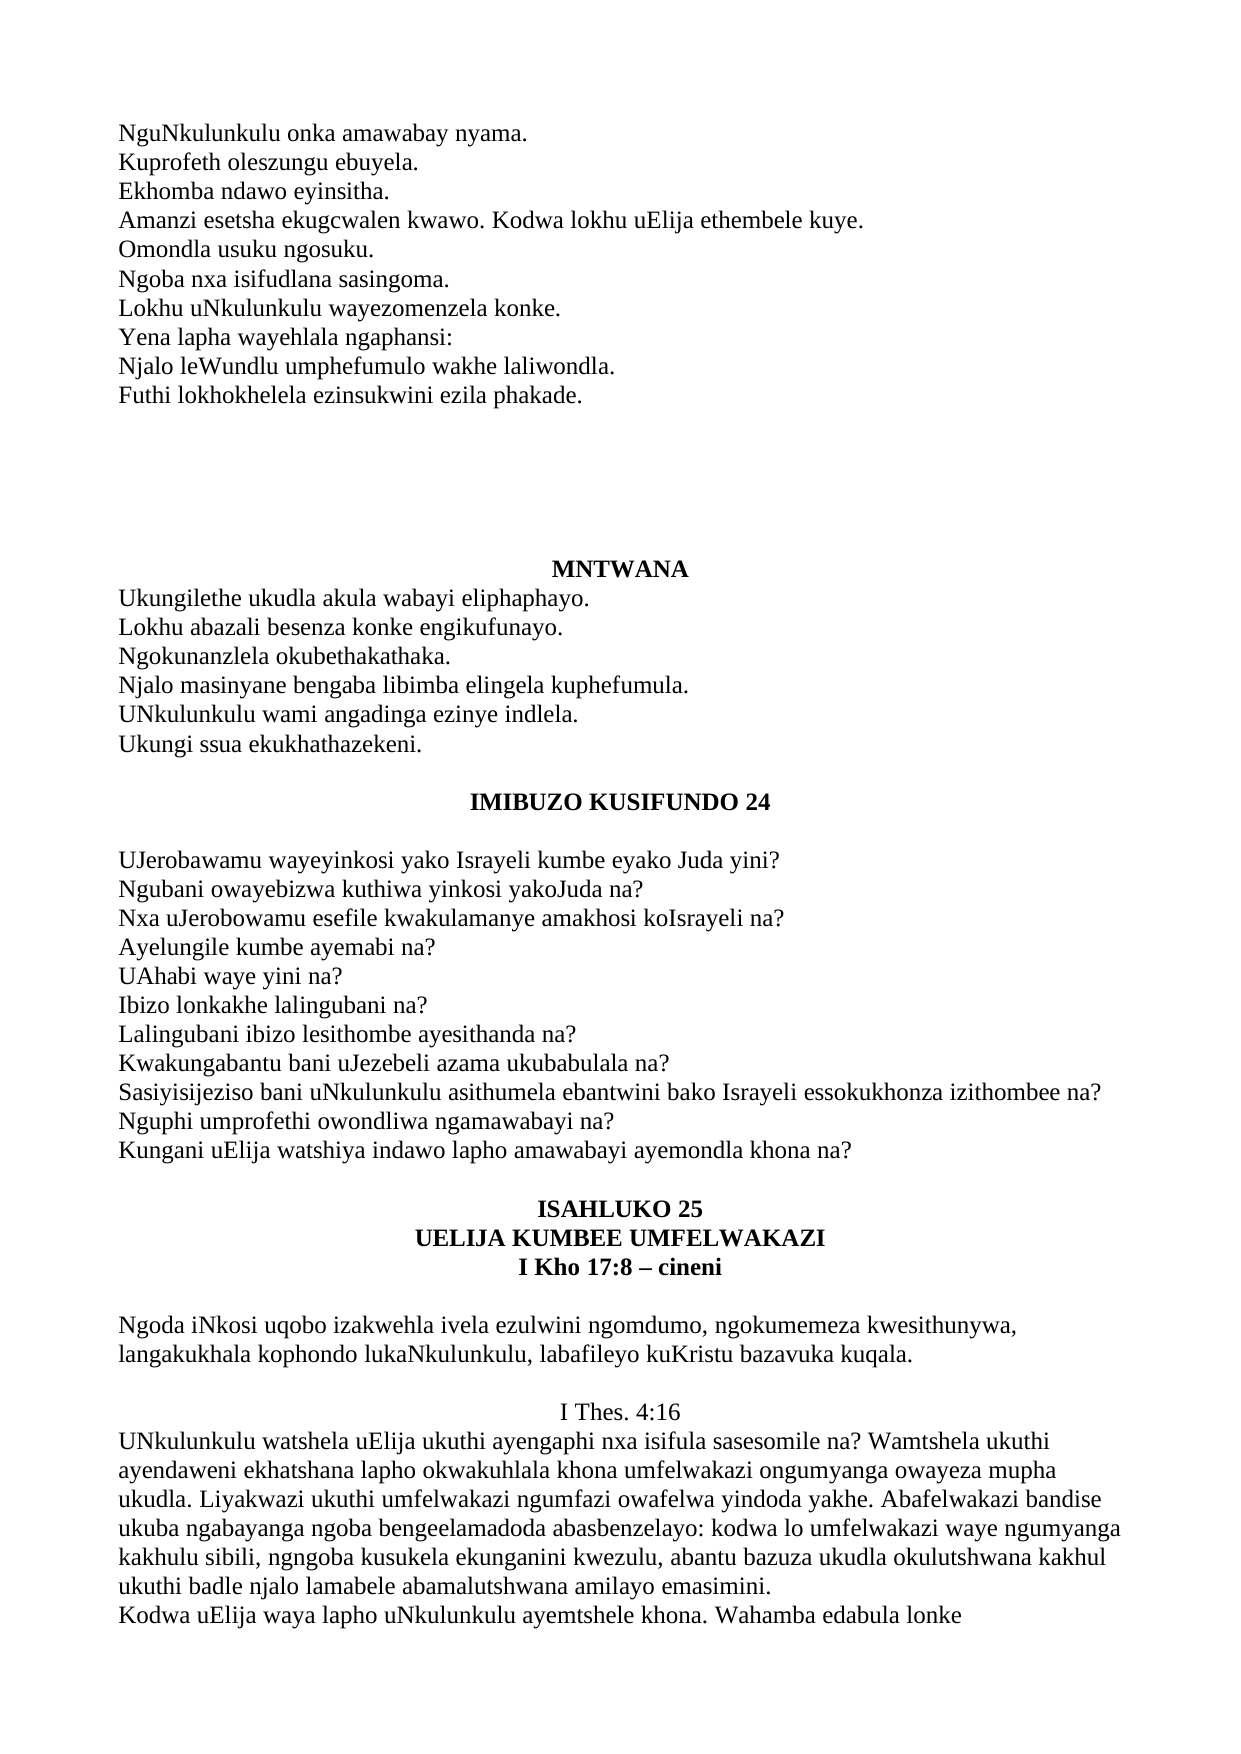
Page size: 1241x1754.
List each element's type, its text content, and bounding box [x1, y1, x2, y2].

text Futhi lokhokhelela ezinsukwini ezila phakade. [118, 380, 1122, 409]
text Lokhu uNkulunkulu wayezomenzela konke. [118, 292, 1122, 322]
text UNkulunkulu wami angadinga ezinye indlela. [118, 699, 1122, 728]
text Ngoda iNkosi uqobo izakwehla ivela ezulwini ngomdumo, ngokumemeza kwesithunywa, langakukhala kophondo lukaNkulunkulu, labafileyo kuKristu bazavuka kuqala. [118, 1310, 1122, 1368]
text Kuprofeth oleszungu ebuyela. [118, 147, 1122, 176]
text UELIJA KUMBEE UMFELWAKAZI [118, 1222, 1122, 1252]
text UNkulunkulu watshela uElija ukuthi ayengaphi nxa isifula sasesomile na? Wamtshela ukuthi ayendaweni ekhatshana lapho okwakuhlala khona umfelwakazi ongumyanga owayeza mupha ukudla. Liyakwazi ukuthi umfelwakazi ngumfazi owafelwa yindoda yakhe. Abafelwakazi bandise ukuba ngabayanga ngoba bengeelamadoda abasbenzelayo: kodwa lo umfelwakazi waye ngumyanga kakhulu sibili, ngngoba kusukela ekunganini kwezulu, abantu bazuza ukudla okulutshwana kakhul ukuthi badle njalo lamabele abamalutshwana amilayo emasimini. [118, 1426, 1122, 1600]
text Njalo leWundlu umphefumulo wakhe laliwondla. [118, 351, 1122, 380]
text Ekhomba ndawo eyinsitha. [118, 176, 1122, 205]
text NguNkulunkulu onka amawabay nyama. [118, 118, 1122, 147]
text Nxa uJerobowamu esefile kwakulamanye amakhosi koIsrayeli na? [118, 903, 1122, 932]
text Kodwa uElija waya lapho uNkulunkulu ayemtshele khona. Wahamba edabula lonke [118, 1600, 1122, 1629]
text Kwakungabantu bani uJezebeli azama ukubabulala na? [118, 1048, 1122, 1077]
text Ngoba nxa isifudlana sasingoma. [118, 263, 1122, 292]
text UAhabi waye yini na? [118, 961, 1122, 990]
text Ibizo lonkakhe lalingubani na? [118, 990, 1122, 1019]
text ISAHLUKO 25 [118, 1193, 1122, 1222]
text Yena lapha wayehlala ngaphansi: [118, 322, 1122, 351]
text I Thes. 4:16 [118, 1397, 1122, 1426]
text Nguphi umprofethi owondliwa ngamawabayi na? [118, 1106, 1122, 1135]
text Lokhu abazali besenza konke engikufunayo. [118, 612, 1122, 641]
text MNTWANA [118, 554, 1122, 583]
text Ngokunanzlela okubethakathaka. [118, 641, 1122, 670]
text Ngubani owayebizwa kuthiwa yinkosi yakoJuda na? [118, 874, 1122, 903]
text I Kho 17:8 – cineni [118, 1252, 1122, 1281]
text UJerobawamu wayeyinkosi yako Israyeli kumbe eyako Juda yini? [118, 845, 1122, 874]
text IMIBUZO KUSIFUNDO 24 [118, 787, 1122, 816]
text Kungani uElija watshiya indawo lapho amawabayi ayemondla khona na? [118, 1135, 1122, 1164]
text Sasiyisijeziso bani uNkulunkulu asithumela ebantwini bako Israyeli essokukhonza izithombee na? [118, 1077, 1122, 1106]
text Lalingubani ibizo lesithombe ayesithanda na? [118, 1019, 1122, 1048]
text Ayelungile kumbe ayemabi na? [118, 932, 1122, 961]
text Omondla usuku ngosuku. [118, 234, 1122, 263]
text Ukungilethe ukudla akula wabayi eliphaphayo. [118, 583, 1122, 612]
text Ukungi ssua ekukhathazekeni. [118, 728, 1122, 757]
text Njalo masinyane bengaba libimba elingela kuphefumula. [118, 670, 1122, 699]
text Amanzi esetsha ekugcwalen kwawo. Kodwa lokhu uElija ethembele kuye. [118, 205, 1122, 234]
